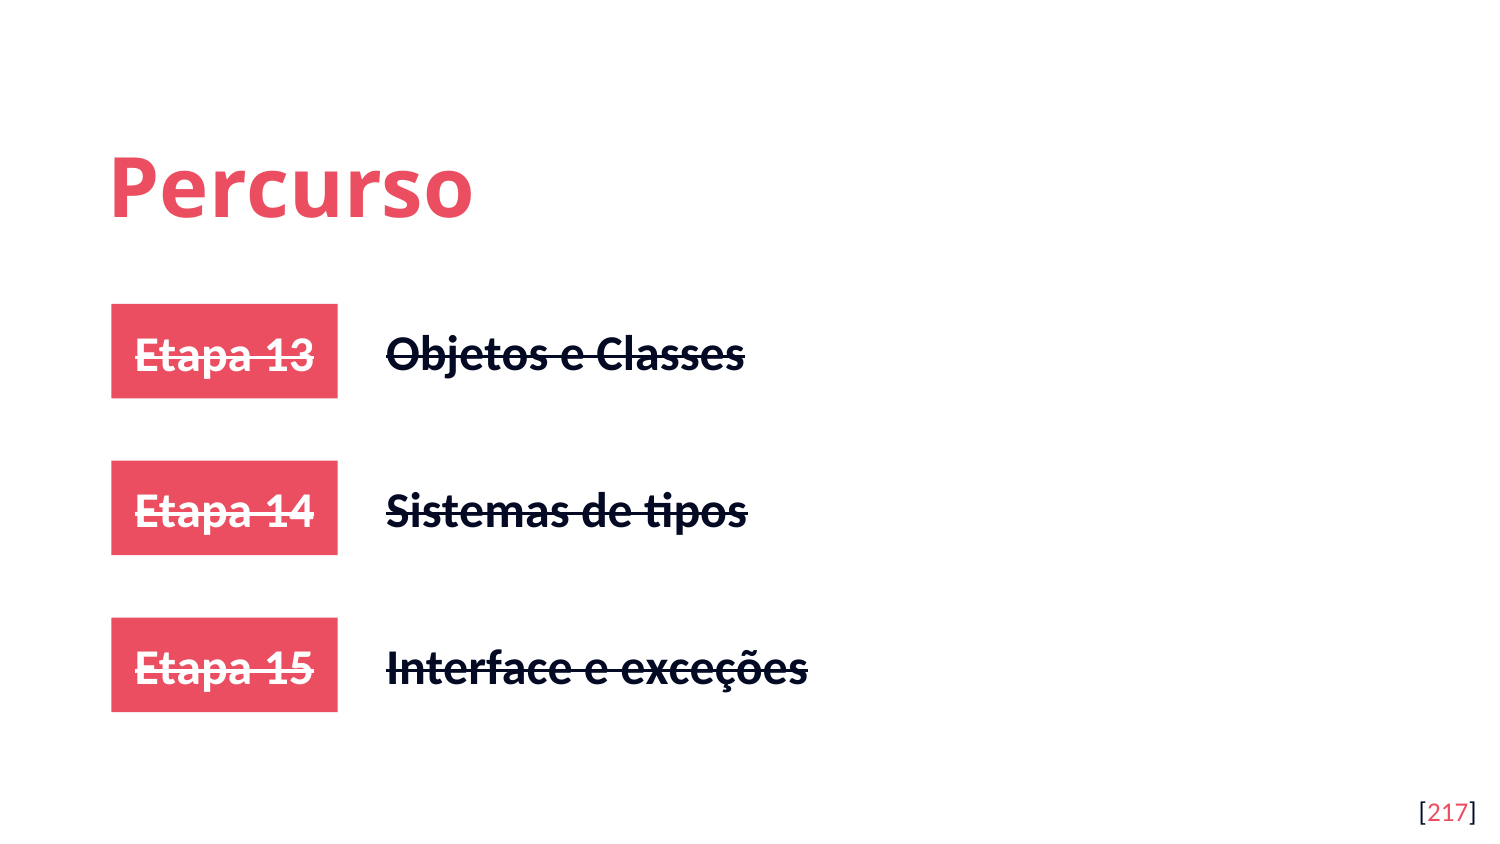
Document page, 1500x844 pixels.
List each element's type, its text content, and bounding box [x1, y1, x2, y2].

text_box Interface e exceções [371, 627, 1384, 703]
text_box Etapa 14 [111, 460, 338, 556]
text_box Etapa 15 [111, 617, 338, 713]
text_box Sistemas de tipos [371, 470, 1384, 546]
text_box Percurso [92, 104, 1309, 243]
text_box Objetos e Classes [371, 313, 1384, 389]
text_box Etapa 13 [111, 303, 338, 399]
slide_number [217] [1403, 779, 1494, 844]
